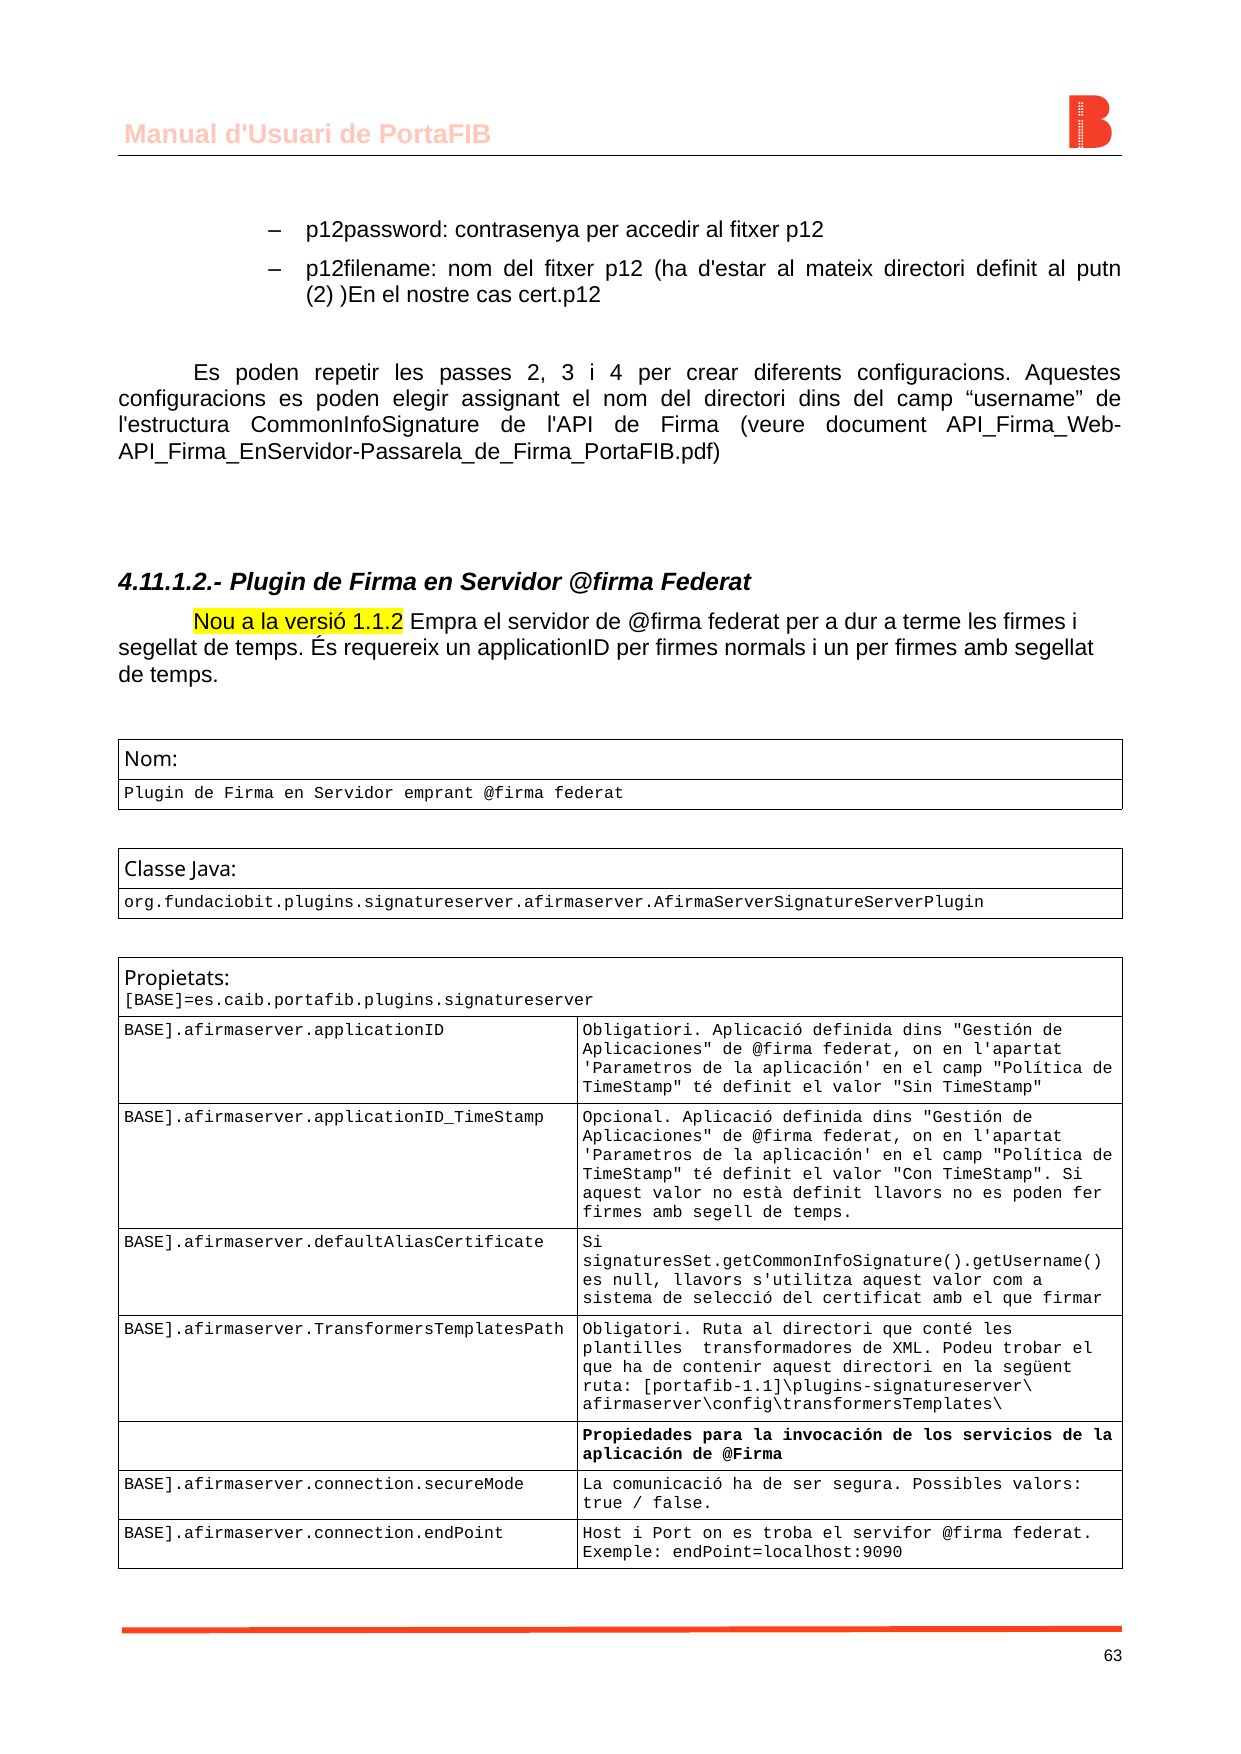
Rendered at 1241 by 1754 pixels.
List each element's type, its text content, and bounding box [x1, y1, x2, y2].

picture [1063, 94, 1117, 150]
table_cell Plugin de Firma en Servidor emprant @firma federat [119, 780, 1122, 809]
table_header Classe Java: [119, 849, 1122, 888]
table_cell Opcional. Aplicació definida dins "Gestión de Aplicaciones" de @firma federat, on en l'apartat 'Parametros de la aplicación' en el camp "Política de TimeStamp" té definit el valor "Con TimeStamp". Si aquest valor no està definit llavors no es poden fer firmes amb segell de temps. [578, 1104, 1122, 1228]
table_cell org.fundaciobit.plugins.signatureserver.afirmaserver.AfirmaServerSignatureServerPlugin [119, 889, 1122, 918]
table_cell Obligatiori. Aplicació definida dins "Gestión de Aplicaciones" de @firma federat, on en l'apartat 'Parametros de la aplicación' en el camp "Política de TimeStamp" té definit el valor "Sin TimeStamp" [578, 1017, 1122, 1103]
table_cell BASE].afirmaserver.applicationID [119, 1017, 577, 1103]
table_cell Propiedades para la invocación de los servicios de la aplicación de @Firma [578, 1422, 1122, 1470]
table_cell BASE].afirmaserver.applicationID_TimeStamp [119, 1104, 577, 1228]
table_cell La comunicació ha de ser segura. Possibles valors: true / false. [578, 1471, 1122, 1519]
table_cell BASE].afirmaserver.defaultAliasCertificate [119, 1229, 577, 1315]
table_cell [119, 1422, 577, 1470]
subtitle Plugin de Firma en Servidor @firma Federat [118, 567, 1122, 596]
table_cell Host i Port on es troba el servifor @firma federat. Exemple: endPoint=localhost:9090 [578, 1520, 1122, 1568]
table_cell BASE].afirmaserver.connection.secureMode [119, 1471, 577, 1519]
table_header Nom: [119, 740, 1122, 778]
table_cell Si signaturesSet.getCommonInfoSignature().getUsername() es null, llavors s'utilitza aquest valor com a sistema de selecció del certificat amb el que firmar [578, 1229, 1122, 1315]
list p12password: contrasenya per accedir al fitxer p12 [268, 216, 1122, 242]
text Es poden repetir les passes 2, 3 i 4 per crear diferents configuracions. Aquestes configuracions es poden elegir assignant el nom del directori dins del camp “username” de l'estructura CommonInfoSignature de l'API de Firma (veure document API_Firma_Web-API_Firma_EnServidor-Passarela_de_Firma_PortaFIB.pdf) [118, 359, 1122, 464]
table_header Propietats: [BASE]=es.caib.portafib.plugins.signatureserver [119, 958, 1122, 1016]
text Nou a la versió 1.1.2 Empra el servidor de @firma federat per a dur a terme les firmes i segellat de temps. És requereix un applicationID per firmes normals i un per firmes amb segellat de temps. [118, 608, 1122, 687]
list p12filename: nom del fitxer p12 (ha d'estar al mateix directori definit al putn (2) )En el nostre cas cert.p12 [268, 254, 1122, 307]
table_cell Obligatori. Ruta al directori que conté les plantilles transformadores de XML. Podeu trobar el que ha de contenir aquest directori en la següent ruta: [portafib-1.1]\plugins-signatureserver\afirmaserver\config\transformersTemplates\ [578, 1316, 1122, 1421]
table_cell BASE].afirmaserver.connection.endPoint [119, 1520, 577, 1568]
table_cell BASE].afirmaserver.TransformersTemplatesPath [119, 1316, 577, 1421]
